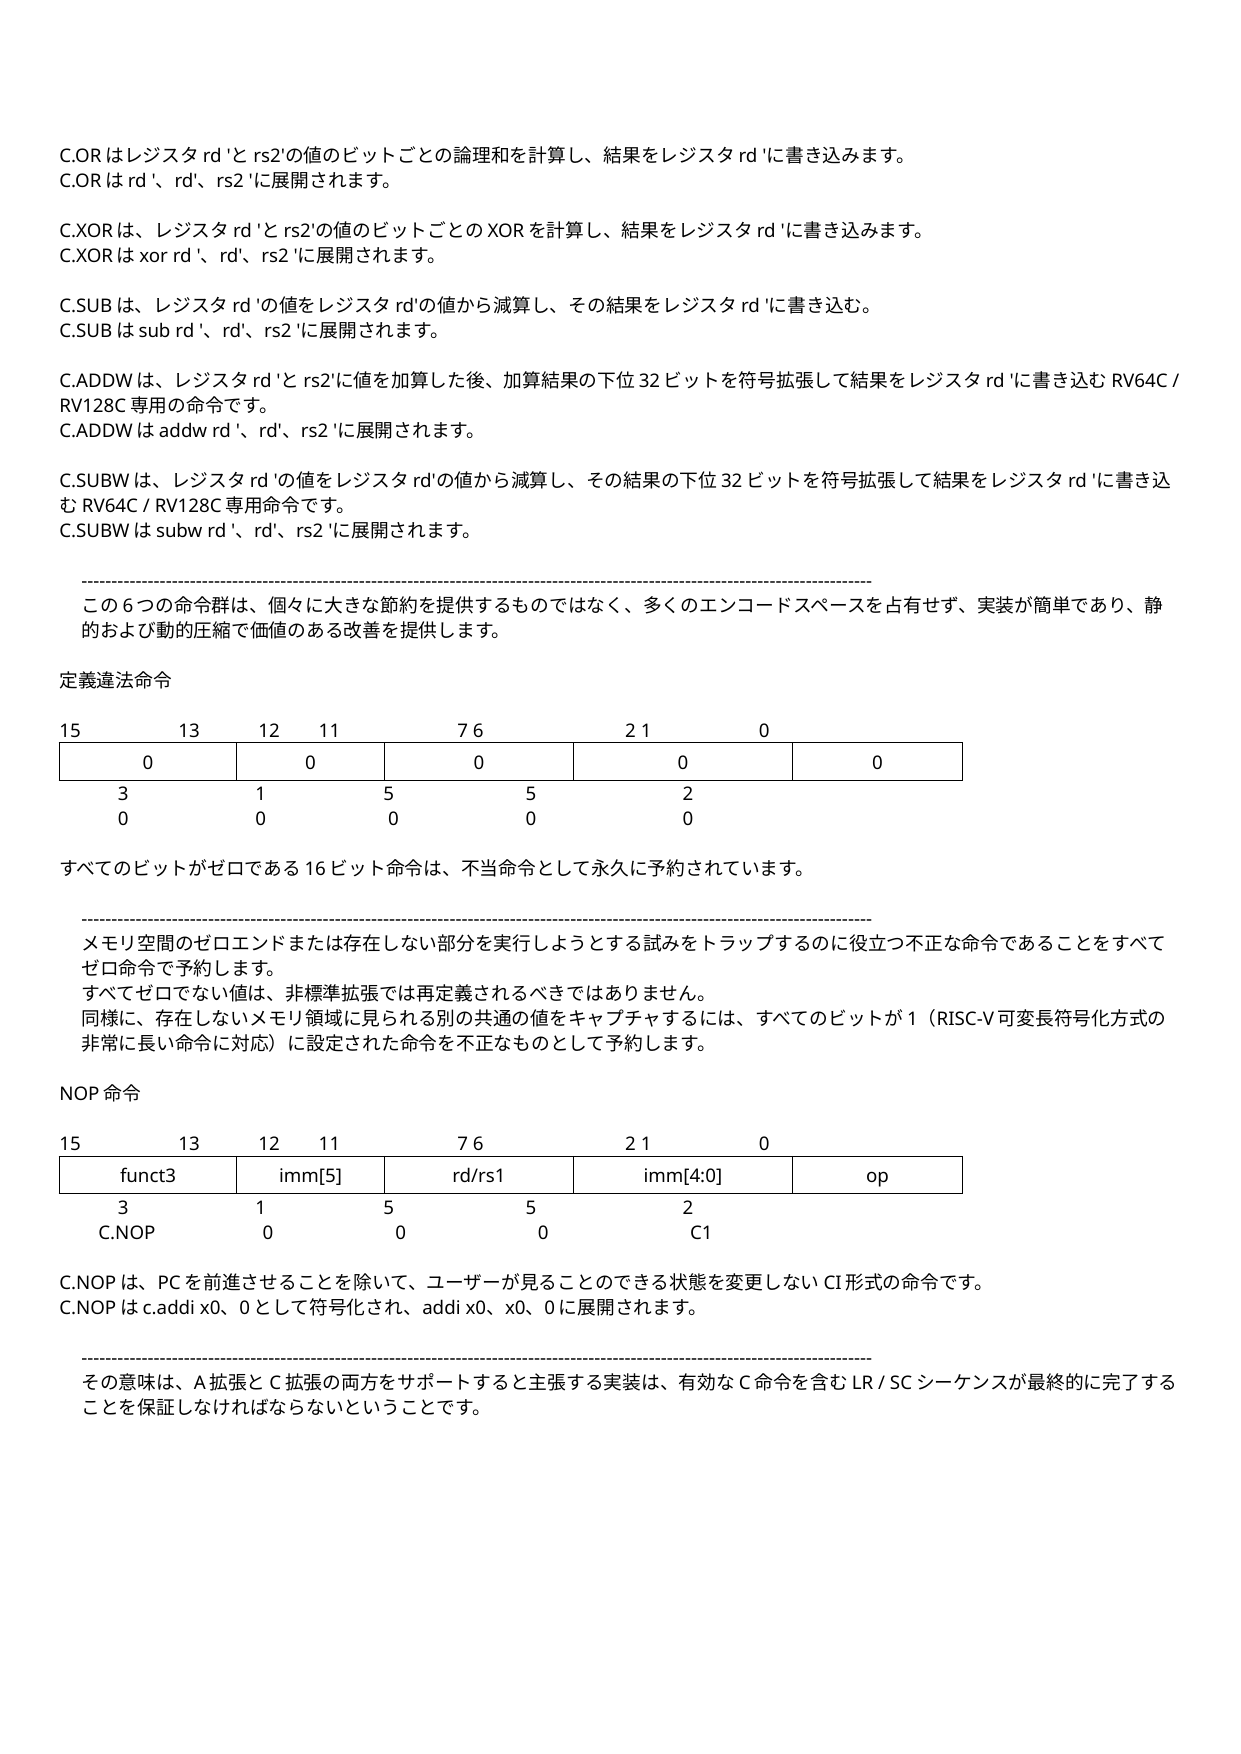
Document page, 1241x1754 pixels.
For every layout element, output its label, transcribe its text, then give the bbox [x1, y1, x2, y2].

text C.SUBはsub rd '、rd'、rs2 'に展開されます。 [59, 317, 1181, 342]
table_header 0 [574, 743, 792, 780]
table_header 0 [237, 743, 384, 780]
text 定義違法命令 [59, 667, 1181, 692]
text 15 13 12 11 7 6 2 1 0 [59, 717, 1181, 742]
table_header rd/rs1 [385, 1157, 573, 1193]
text ----------------------------------------------------------------------------------------------------------------------------------- [81, 1344, 1181, 1369]
text 3 1 5 5 2 [59, 1194, 1181, 1219]
text C.NOPは、PCを前進させることを除いて、ユーザーが見ることのできる状態を変更しないCI形式の命令です。 [59, 1269, 1181, 1294]
text C.NOPはc.addi x0、0として符号化され、addi x0、x0、0に展開されます。 [59, 1294, 1181, 1319]
text すべてのビットがゼロである16ビット命令は、不当命令として永久に予約されています。 [59, 856, 1181, 881]
text C.NOP 0 0 0 C1 [59, 1219, 1181, 1244]
table_header [963, 742, 1081, 780]
text C.SUBは、レジスタrd 'の値をレジスタrd'の値から減算し、その結果をレジスタrd 'に書き込む。 [59, 292, 1181, 317]
table_header imm[5] [237, 1157, 384, 1193]
text この6つの命令群は、個々に大きな節約を提供するものではなく、多くのエンコードスペースを占有せず、実装が簡単であり、静的および動的圧縮で価値のある改善を提供します。 [81, 592, 1181, 642]
text その意味は、A拡張とC拡張の両方をサポートすると主張する実装は、有効なC命令を含むLR / SCシーケンスが最終的に完了することを保証しなければならないということです。 [81, 1369, 1181, 1419]
table_header funct3 [60, 1157, 236, 1193]
text ----------------------------------------------------------------------------------------------------------------------------------- [81, 906, 1181, 931]
text C.XORはxor rd '、rd'、rs2 'に展開されます。 [59, 242, 1181, 267]
table_header [963, 1156, 1081, 1193]
text NOP命令 [59, 1081, 1181, 1106]
text C.ORはレジスタrd 'とrs2'の値のビットごとの論理和を計算し、結果をレジスタrd 'に書き込みます。 [59, 142, 1181, 167]
text ----------------------------------------------------------------------------------------------------------------------------------- [81, 567, 1181, 592]
text 3 1 5 5 2 [59, 781, 1181, 806]
text C.XORは、レジスタrd 'とrs2'の値のビットごとのXORを計算し、結果をレジスタrd 'に書き込みます。 [59, 217, 1181, 242]
text C.ADDWはaddw rd '、rd'、rs2 'に展開されます。 [59, 417, 1181, 442]
text 15 13 12 11 7 6 2 1 0 [59, 1131, 1181, 1156]
table_header 0 [385, 743, 573, 780]
text C.SUBWは、レジスタrd 'の値をレジスタrd'の値から減算し、その結果の下位32ビットを符号拡張して結果をレジスタrd 'に書き込むRV64C / RV128C専用命令です。 [59, 467, 1181, 517]
text 0 0 0 0 0 [59, 806, 1181, 831]
text C.SUBWはsubw rd '、rd'、rs2 'に展開されます。 [59, 517, 1181, 542]
text メモリ空間のゼロエンドまたは存在しない部分を実行しようとする試みをトラップするのに役立つ不正な命令であることをすべてゼロ命令で予約します。 [81, 931, 1181, 981]
table_header 0 [793, 743, 962, 780]
text すべてゼロでない値は、非標準拡張では再定義されるべきではありません。 [81, 981, 1181, 1006]
text 同様に、存在しないメモリ領域に見られる別の共通の値をキャプチャするには、すべてのビットが1（RISC-V可変長符号化方式の非常に長い命令に対応）に設定された命令を不正なものとして予約します。 [81, 1006, 1181, 1056]
text C.ORはrd '、rd'、rs2 'に展開されます。 [59, 167, 1181, 192]
table_header 0 [60, 743, 236, 780]
table_header imm[4:0] [574, 1157, 792, 1193]
text C.ADDWは、レジスタrd 'とrs2'に値を加算した後、加算結果の下位32ビットを符号拡張して結果をレジスタrd 'に書き込むRV64C / RV128C専用の命令です。 [59, 367, 1181, 417]
table_header op [793, 1157, 962, 1193]
